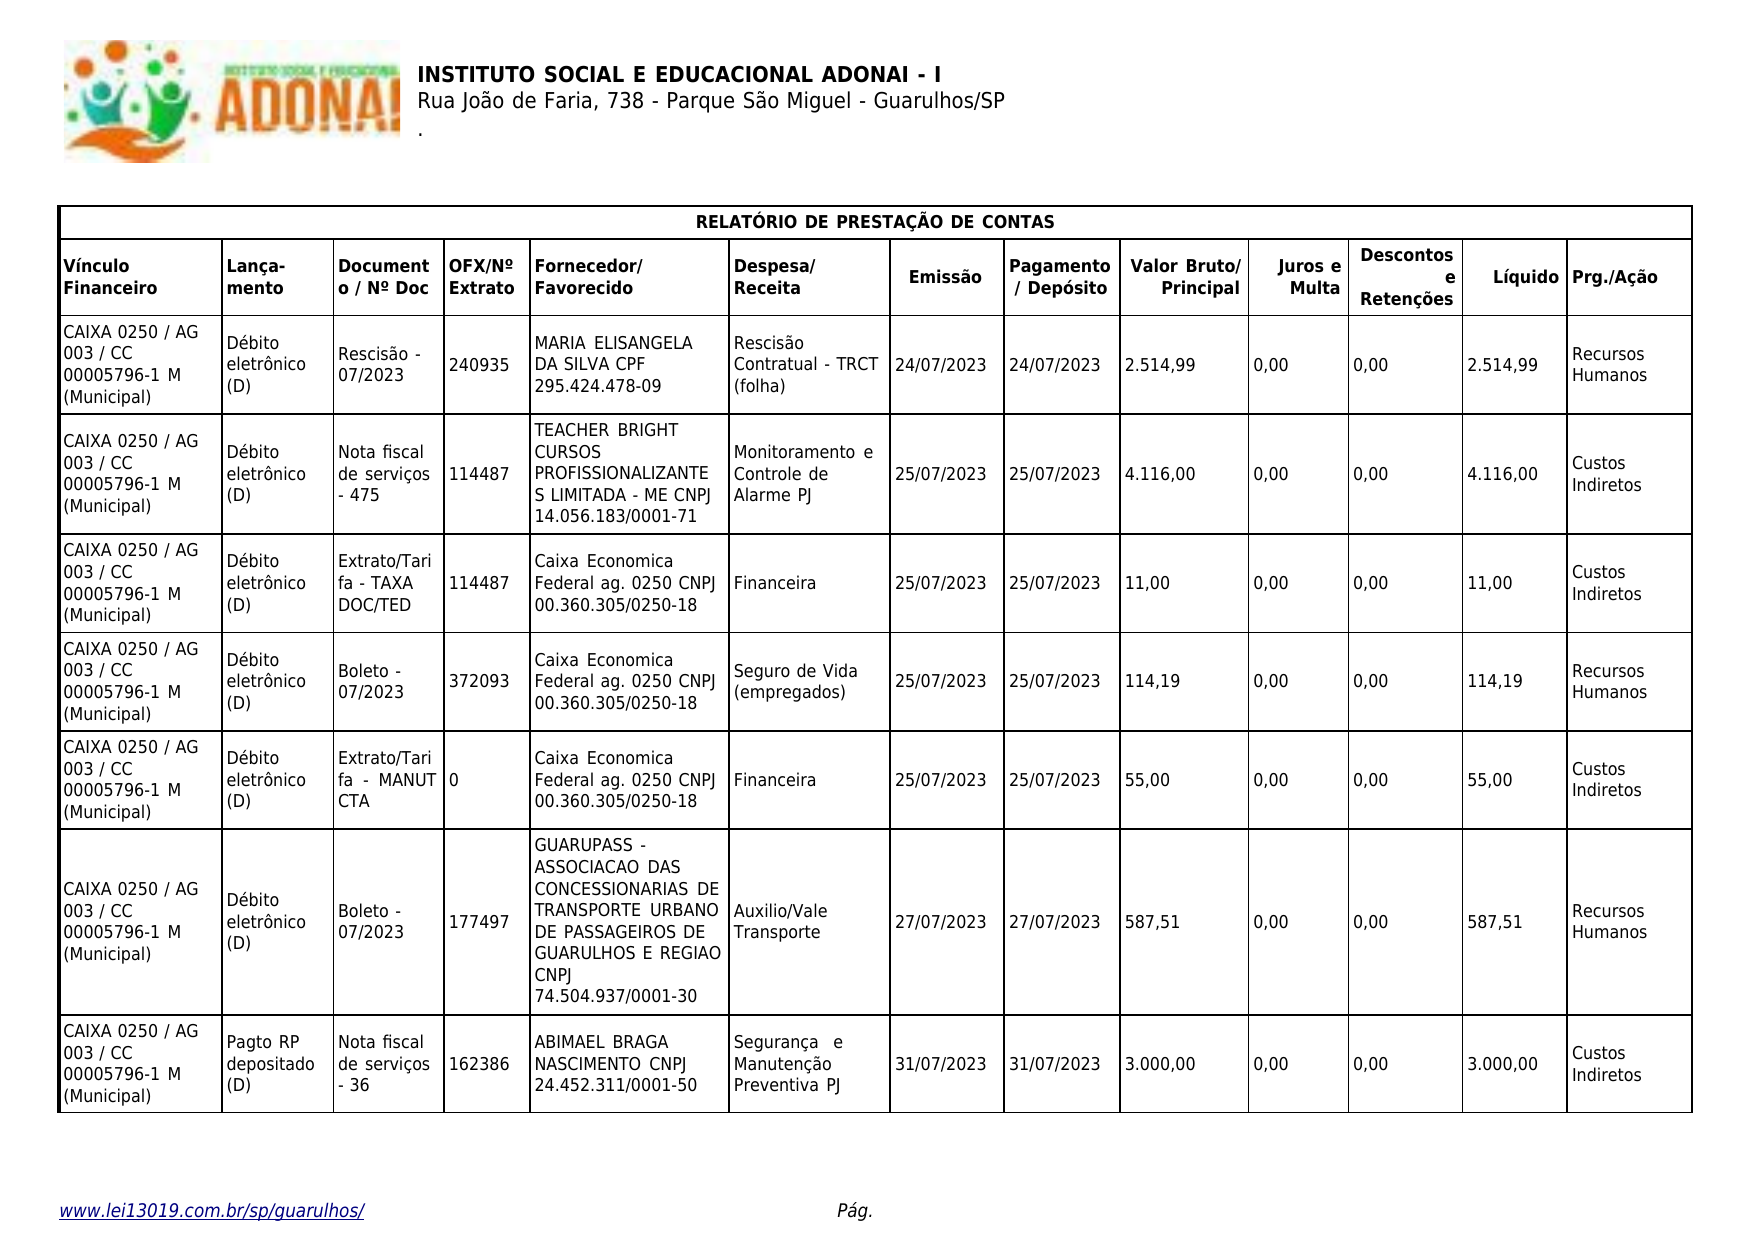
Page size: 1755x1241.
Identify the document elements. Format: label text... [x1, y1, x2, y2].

table_cell CAIXA 0250 / AG 003 / CC 00005796-1 M (Municipal) [61, 535, 221, 632]
table_cell 587,51 [1121, 830, 1248, 1014]
table_cell 177497 [445, 830, 529, 1014]
table_cell Caixa Economica Federal ag. 0250 CNPJ 00.360.305/0250-18 [531, 633, 728, 730]
table_cell 2.514,99 [1121, 316, 1248, 413]
table_cell 25/07/2023 [891, 415, 1003, 533]
table_cell TEACHER BRIGHT CURSOS PROFISSIONALIZANTE S LIMITADA - ME CNPJ 14.056.183/0001-71 [531, 415, 728, 533]
table_cell Financeira [730, 732, 889, 828]
table_cell Prg./Ação [1568, 240, 1691, 315]
table_cell Recursos Humanos [1568, 633, 1691, 730]
table_cell 0,00 [1249, 316, 1348, 413]
table_cell Descontos e Retenções [1349, 240, 1462, 315]
table_cell CAIXA 0250 / AG 003 / CC 00005796-1 M (Municipal) [61, 732, 221, 828]
table_cell 25/07/2023 [891, 633, 1003, 730]
table_cell Débito eletrônico (D) [223, 633, 333, 730]
table_cell 3.000,00 [1463, 1016, 1566, 1112]
table_cell Extrato/Tari fa - MANUT CTA [334, 732, 443, 828]
table_cell 372093 [445, 633, 529, 730]
table_cell 0,00 [1249, 1016, 1348, 1112]
table_cell 0,00 [1349, 732, 1462, 828]
table_cell CAIXA 0250 / AG 003 / CC 00005796-1 M (Municipal) [61, 415, 221, 533]
table_cell Rescisão - 07/2023 [334, 316, 443, 413]
table_cell Auxilio/Vale Transporte [730, 830, 889, 1014]
table_cell Custos Indiretos [1568, 415, 1691, 533]
table_cell 3.000,00 [1121, 1016, 1248, 1112]
table_cell 114,19 [1121, 633, 1248, 730]
table_cell 0,00 [1249, 633, 1348, 730]
table_cell 25/07/2023 [891, 732, 1003, 828]
table_cell 31/07/2023 [1005, 1016, 1119, 1112]
table_cell 25/07/2023 [1005, 415, 1119, 533]
table_cell 25/07/2023 [1005, 732, 1119, 828]
table_cell Vínculo Financeiro [61, 240, 221, 315]
table_cell 4.116,00 [1463, 415, 1566, 533]
table_cell CAIXA 0250 / AG 003 / CC 00005796-1 M (Municipal) [61, 316, 221, 413]
table_cell 11,00 [1121, 535, 1248, 632]
table_cell 587,51 [1463, 830, 1566, 1014]
table_cell Juros e Multa [1249, 240, 1348, 315]
table_cell 25/07/2023 [1005, 535, 1119, 632]
table_cell Débito eletrônico (D) [223, 830, 333, 1014]
table_cell 27/07/2023 [891, 830, 1003, 1014]
table_cell Caixa Economica Federal ag. 0250 CNPJ 00.360.305/0250-18 [531, 732, 728, 828]
table_cell 11,00 [1463, 535, 1566, 632]
table_cell Financeira [730, 535, 889, 632]
table_cell 0,00 [1349, 535, 1462, 632]
table_cell Valor Bruto/ Principal [1121, 240, 1248, 315]
table_cell 0,00 [1349, 1016, 1462, 1112]
table_cell 55,00 [1463, 732, 1566, 828]
table_cell 0,00 [1349, 830, 1462, 1014]
table_cell 25/07/2023 [891, 535, 1003, 632]
table_cell Nota ﬁscal de serviços - 36 [334, 1016, 443, 1112]
table_cell Pagto RP depositado (D) [223, 1016, 333, 1112]
table_cell 0,00 [1349, 415, 1462, 533]
table_cell CAIXA 0250 / AG 003 / CC 00005796-1 M (Municipal) [61, 830, 221, 1014]
table_cell 114487 [445, 535, 529, 632]
table_cell Seguro de Vida (empregados) [730, 633, 889, 730]
table_cell 162386 [445, 1016, 529, 1112]
table_cell 24/07/2023 [1005, 316, 1119, 413]
table_cell Custos Indiretos [1568, 732, 1691, 828]
table_cell 114487 [445, 415, 529, 533]
table_cell CAIXA 0250 / AG 003 / CC 00005796-1 M (Municipal) [61, 1016, 221, 1112]
table_cell Extrato/Tari fa - TAXA DOC/TED [334, 535, 443, 632]
table_cell Custos Indiretos [1568, 1016, 1691, 1112]
table_cell MARIA ELISANGELA DA SILVA CPF 295.424.478-09 [531, 316, 728, 413]
table_cell 240935 [445, 316, 529, 413]
table_cell Débito eletrônico (D) [223, 535, 333, 632]
table_cell 0 [445, 732, 529, 828]
table_cell Fornecedor/ Favorecido [531, 240, 728, 315]
table_cell Líquido [1463, 240, 1566, 315]
table_cell Rescisão Contratual - TRCT (folha) [730, 316, 889, 413]
table_cell 0,00 [1349, 316, 1462, 413]
table_cell Emissão [891, 240, 1003, 315]
table_cell 55,00 [1121, 732, 1248, 828]
table_header RELATÓRIO DE PRESTAÇÃO DE CONTAS [61, 207, 1691, 238]
table_cell 0,00 [1249, 535, 1348, 632]
table_cell Débito eletrônico (D) [223, 415, 333, 533]
table_cell Custos Indiretos [1568, 535, 1691, 632]
table_cell 31/07/2023 [891, 1016, 1003, 1112]
table_cell 114,19 [1463, 633, 1566, 730]
table_cell 25/07/2023 [1005, 633, 1119, 730]
table_cell Monitoramento e Controle de Alarme PJ [730, 415, 889, 533]
table_cell Lança- mento [223, 240, 333, 315]
table_cell Recursos Humanos [1568, 316, 1691, 413]
table_cell Caixa Economica Federal ag. 0250 CNPJ 00.360.305/0250-18 [531, 535, 728, 632]
table_cell OFX/Nº Extrato [445, 240, 529, 315]
table_cell 4.116,00 [1121, 415, 1248, 533]
table_cell Despesa/ Receita [730, 240, 889, 315]
table_cell CAIXA 0250 / AG 003 / CC 00005796-1 M (Municipal) [61, 633, 221, 730]
table_cell Document o / Nº Doc [334, 240, 443, 315]
table_cell 0,00 [1249, 732, 1348, 828]
table_cell 0,00 [1249, 830, 1348, 1014]
table_cell Pagamento / Depósito [1005, 240, 1119, 315]
table_cell 2.514,99 [1463, 316, 1566, 413]
table_cell 24/07/2023 [891, 316, 1003, 413]
table_cell 0,00 [1349, 633, 1462, 730]
table_cell Boleto - 07/2023 [334, 830, 443, 1014]
table_cell Recursos Humanos [1568, 830, 1691, 1014]
table_cell Segurança e Manutenção Preventiva PJ [730, 1016, 889, 1112]
table_cell 27/07/2023 [1005, 830, 1119, 1014]
table_cell GUARUPASS - ASSOCIACAO DAS CONCESSIONARIAS DE TRANSPORTE URBANO DE PASSAGEIROS DE GUARULHOS E REGIAO CNPJ 74.504.937/0001-30 [531, 830, 728, 1014]
table_cell ABIMAEL BRAGA NASCIMENTO CNPJ 24.452.311/0001-50 [531, 1016, 728, 1112]
table_cell Boleto - 07/2023 [334, 633, 443, 730]
table_cell Nota ﬁscal de serviços - 475 [334, 415, 443, 533]
table_cell 0,00 [1249, 415, 1348, 533]
table_cell Débito eletrônico (D) [223, 732, 333, 828]
table_cell Débito eletrônico (D) [223, 316, 333, 413]
